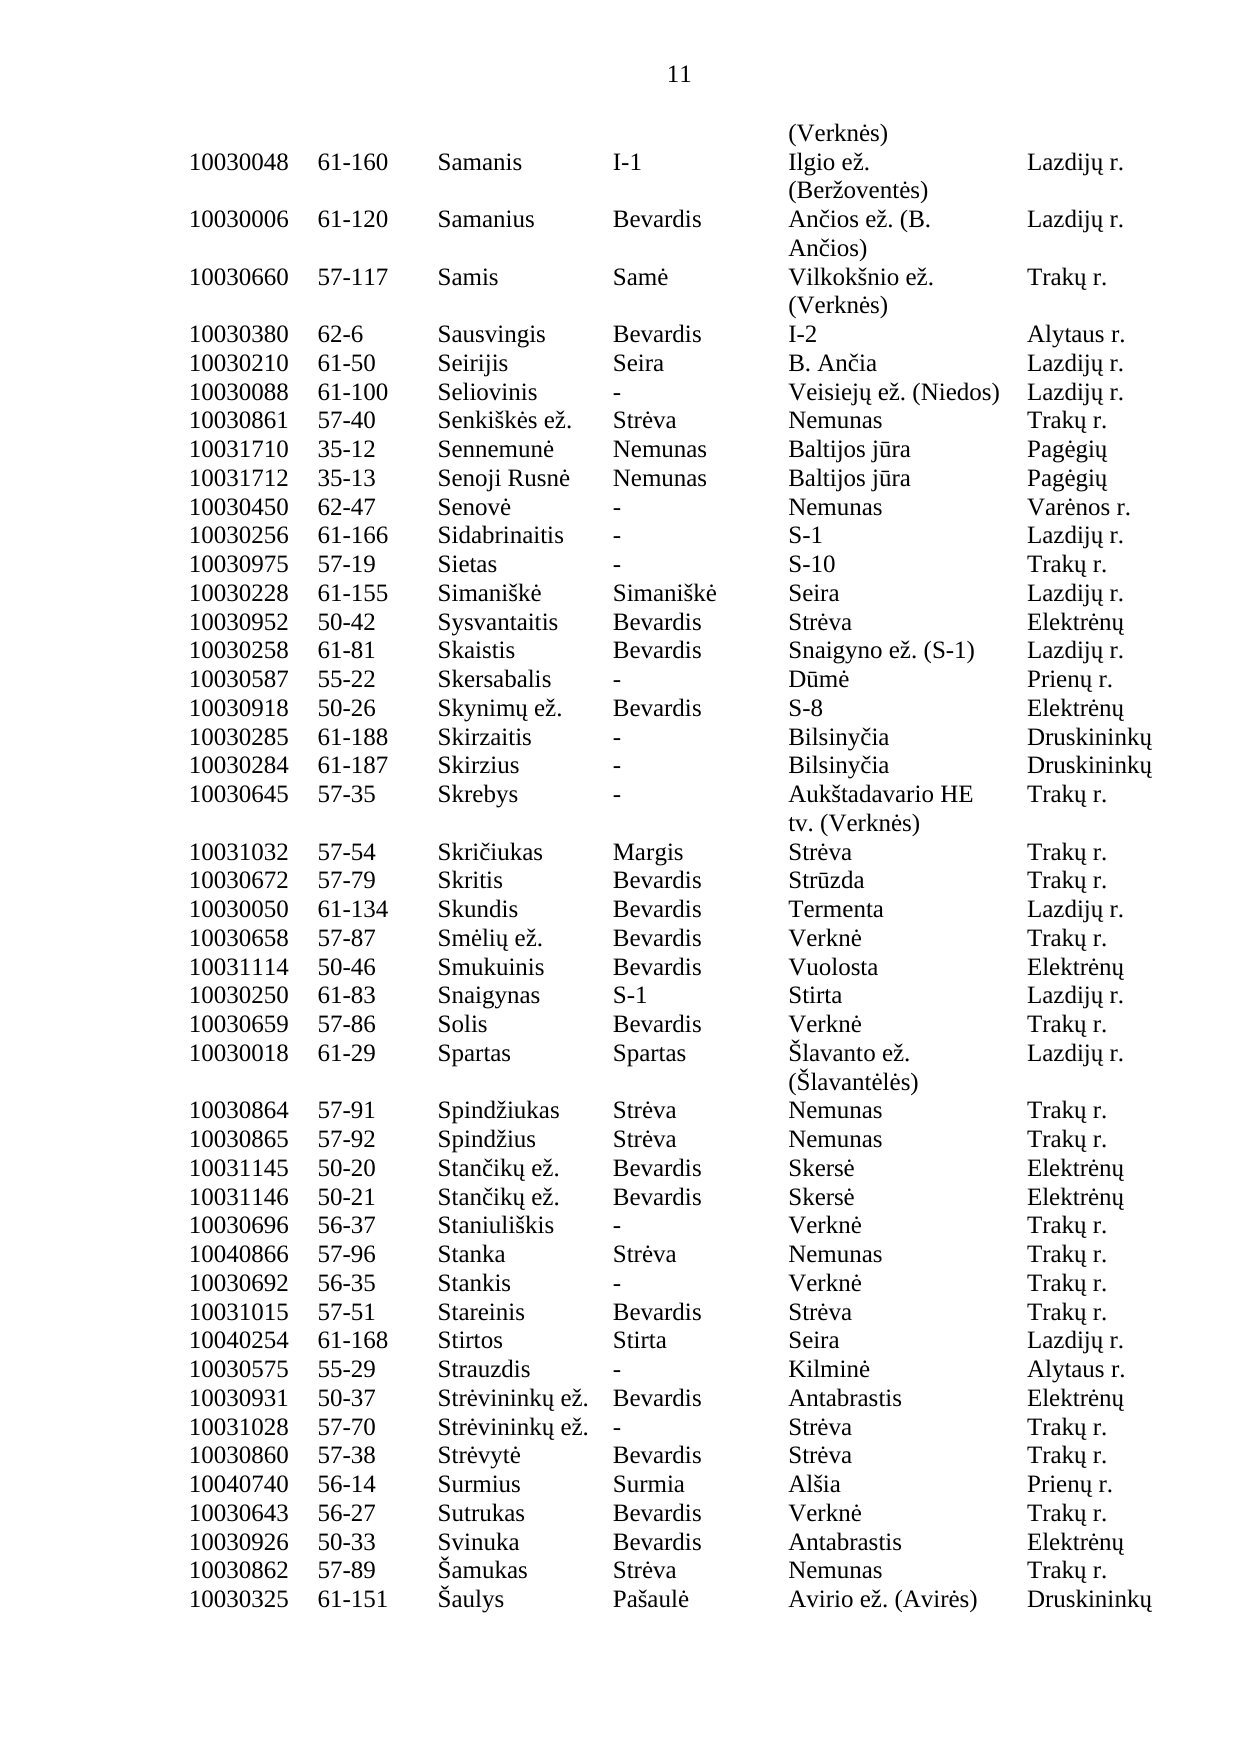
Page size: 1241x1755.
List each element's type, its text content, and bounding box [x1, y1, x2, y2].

table_cell 35-13 [306, 463, 426, 492]
table_cell Snaigynas [426, 981, 601, 1009]
table_cell Verknė [777, 1498, 1016, 1527]
table_cell 57-35 [306, 779, 426, 837]
table_cell 10031028 [177, 1412, 306, 1441]
table_cell Skundis [426, 894, 601, 923]
table_cell Bevardis [601, 1441, 777, 1469]
table_cell S-10 [777, 549, 1016, 578]
table_cell Seliovinis [426, 377, 601, 406]
table_cell - [601, 521, 777, 549]
table_cell 50-26 [306, 693, 426, 722]
table_cell Nemunas [777, 1239, 1016, 1268]
table_cell Lazdijų r. [1016, 1038, 1188, 1096]
table_cell Skersė [777, 1182, 1016, 1211]
table_cell Lazdijų r. [1016, 147, 1188, 204]
table_cell Nemunas [777, 1096, 1016, 1124]
table_cell S-8 [777, 693, 1016, 722]
table_cell Skirzius [426, 751, 601, 779]
table_cell Strėva [601, 1556, 777, 1584]
table_cell S-1 [777, 521, 1016, 549]
table_cell 61-188 [306, 722, 426, 751]
table_cell Druskininkų [1016, 722, 1188, 751]
table_cell Ilgio ež. (Beržoventės) [777, 147, 1016, 204]
table_cell Trakų r. [1016, 837, 1188, 866]
table_cell 57-40 [306, 406, 426, 434]
table_cell Nemunas [601, 434, 777, 463]
table_cell 57-86 [306, 1009, 426, 1038]
table_cell Aukštadavario HE tv. (Verknės) [777, 779, 1016, 837]
table_cell - [601, 1211, 777, 1239]
table_cell Stankis [426, 1268, 601, 1297]
table_cell Strauzdis [426, 1354, 601, 1383]
table_cell Bevardis [601, 952, 777, 981]
table_cell Trakų r. [1016, 1211, 1188, 1239]
table_cell Stirta [777, 981, 1016, 1009]
table_cell Sausvingis [426, 319, 601, 348]
table_cell Surmius [426, 1469, 601, 1498]
table_cell Spartas [601, 1038, 777, 1096]
table_cell 10030228 [177, 578, 306, 607]
table_cell Surmia [601, 1469, 777, 1498]
table_cell 57-96 [306, 1239, 426, 1268]
table_cell 10031710 [177, 434, 306, 463]
table_cell Lazdijų r. [1016, 521, 1188, 549]
table_cell Bevardis [601, 1383, 777, 1412]
table_cell Strūzda [777, 866, 1016, 894]
table_cell Alšia [777, 1469, 1016, 1498]
table_cell 10030643 [177, 1498, 306, 1527]
table_cell Nemunas [777, 1124, 1016, 1153]
table_cell 10030926 [177, 1527, 306, 1556]
table_cell Bevardis [601, 1498, 777, 1527]
table_cell Stančikų ež. [426, 1153, 601, 1182]
table_cell 10030692 [177, 1268, 306, 1297]
table_cell 10030006 [177, 204, 306, 262]
table_cell 10030048 [177, 147, 306, 204]
table_cell 10030660 [177, 262, 306, 319]
table_cell 10030975 [177, 549, 306, 578]
table_cell Trakų r. [1016, 923, 1188, 952]
table_cell (Verknės) [777, 118, 1016, 147]
table_cell 62-6 [306, 319, 426, 348]
table_cell 10031145 [177, 1153, 306, 1182]
table_cell 57-70 [306, 1412, 426, 1441]
table_cell I-2 [777, 319, 1016, 348]
table_cell 10030210 [177, 348, 306, 377]
table_cell 57-79 [306, 866, 426, 894]
table_cell Avirio ež. (Avirės) [777, 1584, 1016, 1613]
table_cell Prienų r. [1016, 664, 1188, 693]
table_cell Smėlių ež. [426, 923, 601, 952]
table_cell Bevardis [601, 1297, 777, 1326]
table_cell Spindžiukas [426, 1096, 601, 1124]
table_cell 61-151 [306, 1584, 426, 1613]
table_cell Strėvytė [426, 1441, 601, 1469]
table_cell 57-92 [306, 1124, 426, 1153]
table_cell Strėvininkų ež. [426, 1383, 601, 1412]
table_cell 10030250 [177, 981, 306, 1009]
table_cell 10030672 [177, 866, 306, 894]
table_cell 10031015 [177, 1297, 306, 1326]
table_cell Spartas [426, 1038, 601, 1096]
table_cell Simaniškė [601, 578, 777, 607]
table_cell Bevardis [601, 1009, 777, 1038]
table_cell Šlavanto ež. (Šlavantėlės) [777, 1038, 1016, 1096]
table_cell Bilsinyčia [777, 722, 1016, 751]
table_cell 10031712 [177, 463, 306, 492]
table_cell Bevardis [601, 1182, 777, 1211]
table_cell Strėvininkų ež. [426, 1412, 601, 1441]
table_cell Nemunas [601, 463, 777, 492]
table_cell Stareinis [426, 1297, 601, 1326]
table_cell Nemunas [777, 492, 1016, 521]
table_cell 10030865 [177, 1124, 306, 1153]
table_cell Trakų r. [1016, 1239, 1188, 1268]
table_cell - [601, 751, 777, 779]
table_cell 10031146 [177, 1182, 306, 1211]
table_cell 10030696 [177, 1211, 306, 1239]
table_cell - [601, 722, 777, 751]
table_cell 10030018 [177, 1038, 306, 1096]
table_cell Baltijos jūra [777, 434, 1016, 463]
table_cell Lazdijų r. [1016, 348, 1188, 377]
table_cell Trakų r. [1016, 1441, 1188, 1469]
table_cell Skynimų ež. [426, 693, 601, 722]
table_cell Kilminė [777, 1354, 1016, 1383]
table_cell 61-120 [306, 204, 426, 262]
table_cell Varėnos r. [1016, 492, 1188, 521]
table_cell Ančios ež. (B. Ančios) [777, 204, 1016, 262]
table_cell Staniuliškis [426, 1211, 601, 1239]
table_cell [1016, 118, 1188, 147]
table_cell Skersabalis [426, 664, 601, 693]
table_cell Bevardis [601, 866, 777, 894]
table_cell Dūmė [777, 664, 1016, 693]
table_cell Skaistis [426, 636, 601, 664]
table_cell Bevardis [601, 1153, 777, 1182]
table_cell Bilsinyčia [777, 751, 1016, 779]
table_cell Vilkokšnio ež. (Verknės) [777, 262, 1016, 319]
table_cell 50-42 [306, 607, 426, 636]
table_cell 10030284 [177, 751, 306, 779]
table_cell Senovė [426, 492, 601, 521]
table_cell 10030645 [177, 779, 306, 837]
table_cell Sutrukas [426, 1498, 601, 1527]
table_cell Skirzaitis [426, 722, 601, 751]
table_cell 57-87 [306, 923, 426, 952]
table_cell 10030864 [177, 1096, 306, 1124]
table_cell Sysvantaitis [426, 607, 601, 636]
table_cell Trakų r. [1016, 1556, 1188, 1584]
table_cell 50-46 [306, 952, 426, 981]
table_cell Strėva [601, 1124, 777, 1153]
table_cell B. Ančia [777, 348, 1016, 377]
table_cell 10030380 [177, 319, 306, 348]
table_cell Skritis [426, 866, 601, 894]
table_cell 10031114 [177, 952, 306, 981]
table_cell Elektrėnų [1016, 607, 1188, 636]
table_cell 57-91 [306, 1096, 426, 1124]
table_cell [306, 118, 426, 147]
table_cell Trakų r. [1016, 866, 1188, 894]
table_cell Strėva [601, 406, 777, 434]
table_cell Šaulys [426, 1584, 601, 1613]
table_cell 61-100 [306, 377, 426, 406]
table_cell Verknė [777, 1268, 1016, 1297]
table_cell Lazdijų r. [1016, 1326, 1188, 1354]
table_cell Samanius [426, 204, 601, 262]
table_cell - [601, 377, 777, 406]
table_cell Samis [426, 262, 601, 319]
table_cell Samė [601, 262, 777, 319]
table_cell Lazdijų r. [1016, 204, 1188, 262]
table_cell 61-81 [306, 636, 426, 664]
table_cell Trakų r. [1016, 1498, 1188, 1527]
table_cell Lazdijų r. [1016, 981, 1188, 1009]
table_cell Veisiejų ež. (Niedos) [777, 377, 1016, 406]
table_cell Seira [601, 348, 777, 377]
table_cell - [601, 118, 777, 147]
table_cell 61-166 [306, 521, 426, 549]
table_cell Stirtos [426, 1326, 601, 1354]
table_cell 61-160 [306, 147, 426, 204]
table_cell 61-50 [306, 348, 426, 377]
table_cell 57-38 [306, 1441, 426, 1469]
table_cell 10030587 [177, 664, 306, 693]
table_cell 10030088 [177, 377, 306, 406]
table_cell Solis [426, 1009, 601, 1038]
table_cell Elektrėnų [1016, 1153, 1188, 1182]
table_cell Sennemunė [426, 434, 601, 463]
table_cell Verknė [777, 923, 1016, 952]
table_cell Strėva [777, 1297, 1016, 1326]
table_cell 56-14 [306, 1469, 426, 1498]
table_cell Nemunas [777, 1556, 1016, 1584]
table_cell [426, 118, 601, 147]
table_cell Elektrėnų [1016, 952, 1188, 981]
table_cell 10030450 [177, 492, 306, 521]
table_cell 61-83 [306, 981, 426, 1009]
table_cell Stirta [601, 1326, 777, 1354]
table_cell 50-37 [306, 1383, 426, 1412]
table_cell Termenta [777, 894, 1016, 923]
table_cell Verknė [777, 1009, 1016, 1038]
table_cell 10030862 [177, 1556, 306, 1584]
table_cell Lazdijų r. [1016, 578, 1188, 607]
table_cell 50-21 [306, 1182, 426, 1211]
table_cell Trakų r. [1016, 1009, 1188, 1038]
table_cell Trakų r. [1016, 549, 1188, 578]
table_cell Prienų r. [1016, 1469, 1188, 1498]
table_cell 10031032 [177, 837, 306, 866]
table_cell Pagėgių [1016, 463, 1188, 492]
table_cell 56-27 [306, 1498, 426, 1527]
table_cell I-1 [601, 147, 777, 204]
table_cell 10030931 [177, 1383, 306, 1412]
table_cell Elektrėnų [1016, 693, 1188, 722]
table_cell - [601, 1412, 777, 1441]
table_cell 10030861 [177, 406, 306, 434]
table_cell 10030575 [177, 1354, 306, 1383]
table_cell Strėva [601, 1096, 777, 1124]
table_cell 10030285 [177, 722, 306, 751]
table_cell Bevardis [601, 607, 777, 636]
table_cell Trakų r. [1016, 779, 1188, 837]
table_cell 61-134 [306, 894, 426, 923]
table_cell Senoji Rusnė [426, 463, 601, 492]
table_cell Druskininkų [1016, 1584, 1188, 1613]
table_cell Nemunas [777, 406, 1016, 434]
table_cell Bevardis [601, 894, 777, 923]
table_cell Skričiukas [426, 837, 601, 866]
table_cell 10030258 [177, 636, 306, 664]
table_cell 61-29 [306, 1038, 426, 1096]
table_cell 55-22 [306, 664, 426, 693]
table_cell Snaigyno ež. (S-1) [777, 636, 1016, 664]
table_cell Strėva [601, 1239, 777, 1268]
table_cell Bevardis [601, 693, 777, 722]
table_cell Alytaus r. [1016, 319, 1188, 348]
table_cell 57-54 [306, 837, 426, 866]
table_cell 10040740 [177, 1469, 306, 1498]
table_cell 56-35 [306, 1268, 426, 1297]
table_cell S-1 [601, 981, 777, 1009]
table_cell [177, 118, 306, 147]
table_cell - [601, 779, 777, 837]
table_cell 10030256 [177, 521, 306, 549]
table_cell Trakų r. [1016, 1297, 1188, 1326]
table_cell Bevardis [601, 636, 777, 664]
table_cell Lazdijų r. [1016, 377, 1188, 406]
table_cell Strėva [777, 837, 1016, 866]
table_cell 57-51 [306, 1297, 426, 1326]
table_cell Smukuinis [426, 952, 601, 981]
table_cell Svinuka [426, 1527, 601, 1556]
table_cell Strėva [777, 1441, 1016, 1469]
table_cell Trakų r. [1016, 1124, 1188, 1153]
table_cell 10030860 [177, 1441, 306, 1469]
table_cell Lazdijų r. [1016, 636, 1188, 664]
table_cell 10030952 [177, 607, 306, 636]
table_cell Trakų r. [1016, 406, 1188, 434]
table_cell 50-33 [306, 1527, 426, 1556]
table_cell Elektrėnų [1016, 1527, 1188, 1556]
table_cell Sidabrinaitis [426, 521, 601, 549]
table_cell 50-20 [306, 1153, 426, 1182]
table_cell 61-187 [306, 751, 426, 779]
table_cell Bevardis [601, 923, 777, 952]
table_cell Lazdijų r. [1016, 894, 1188, 923]
table_cell - [601, 664, 777, 693]
table_cell Skrebys [426, 779, 601, 837]
table_cell Seira [777, 1326, 1016, 1354]
table_cell 10030658 [177, 923, 306, 952]
table_cell Antabrastis [777, 1383, 1016, 1412]
table_cell Strėva [777, 1412, 1016, 1441]
table_cell Stanka [426, 1239, 601, 1268]
table_cell Bevardis [601, 204, 777, 262]
table_cell 10030918 [177, 693, 306, 722]
table_cell 56-37 [306, 1211, 426, 1239]
table_cell 62-47 [306, 492, 426, 521]
table_cell Pašaulė [601, 1584, 777, 1613]
table_cell Baltijos jūra [777, 463, 1016, 492]
table_cell - [601, 492, 777, 521]
table_cell 57-89 [306, 1556, 426, 1584]
table_cell Vuolosta [777, 952, 1016, 981]
table_cell Spindžius [426, 1124, 601, 1153]
table_cell 10030325 [177, 1584, 306, 1613]
table_cell 10040866 [177, 1239, 306, 1268]
table_cell Bevardis [601, 319, 777, 348]
table_cell 61-168 [306, 1326, 426, 1354]
table_cell - [601, 549, 777, 578]
table_cell - [601, 1268, 777, 1297]
table_cell Elektrėnų [1016, 1383, 1188, 1412]
table_cell Trakų r. [1016, 1412, 1188, 1441]
table_cell Skersė [777, 1153, 1016, 1182]
table_cell 35-12 [306, 434, 426, 463]
table_cell Šamukas [426, 1556, 601, 1584]
table_cell - [601, 1354, 777, 1383]
table_cell Samanis [426, 147, 601, 204]
table_cell Bevardis [601, 1527, 777, 1556]
table_cell Trakų r. [1016, 1096, 1188, 1124]
table_cell 10040254 [177, 1326, 306, 1354]
table_cell 55-29 [306, 1354, 426, 1383]
table_cell Elektrėnų [1016, 1182, 1188, 1211]
table_cell Alytaus r. [1016, 1354, 1188, 1383]
table_cell 57-19 [306, 549, 426, 578]
table_cell 10030659 [177, 1009, 306, 1038]
table_cell Seirijis [426, 348, 601, 377]
table_cell Simaniškė [426, 578, 601, 607]
table_cell Senkiškės ež. [426, 406, 601, 434]
table_cell Margis [601, 837, 777, 866]
table_cell Sietas [426, 549, 601, 578]
table_cell Antabrastis [777, 1527, 1016, 1556]
table_cell 57-117 [306, 262, 426, 319]
table_cell Verknė [777, 1211, 1016, 1239]
table_cell Druskininkų [1016, 751, 1188, 779]
table_cell Pagėgių [1016, 434, 1188, 463]
table_cell Trakų r. [1016, 1268, 1188, 1297]
table_cell Strėva [777, 607, 1016, 636]
table_cell Stančikų ež. [426, 1182, 601, 1211]
table_cell Trakų r. [1016, 262, 1188, 319]
table_cell 10030050 [177, 894, 306, 923]
table_cell Seira [777, 578, 1016, 607]
table_cell 61-155 [306, 578, 426, 607]
